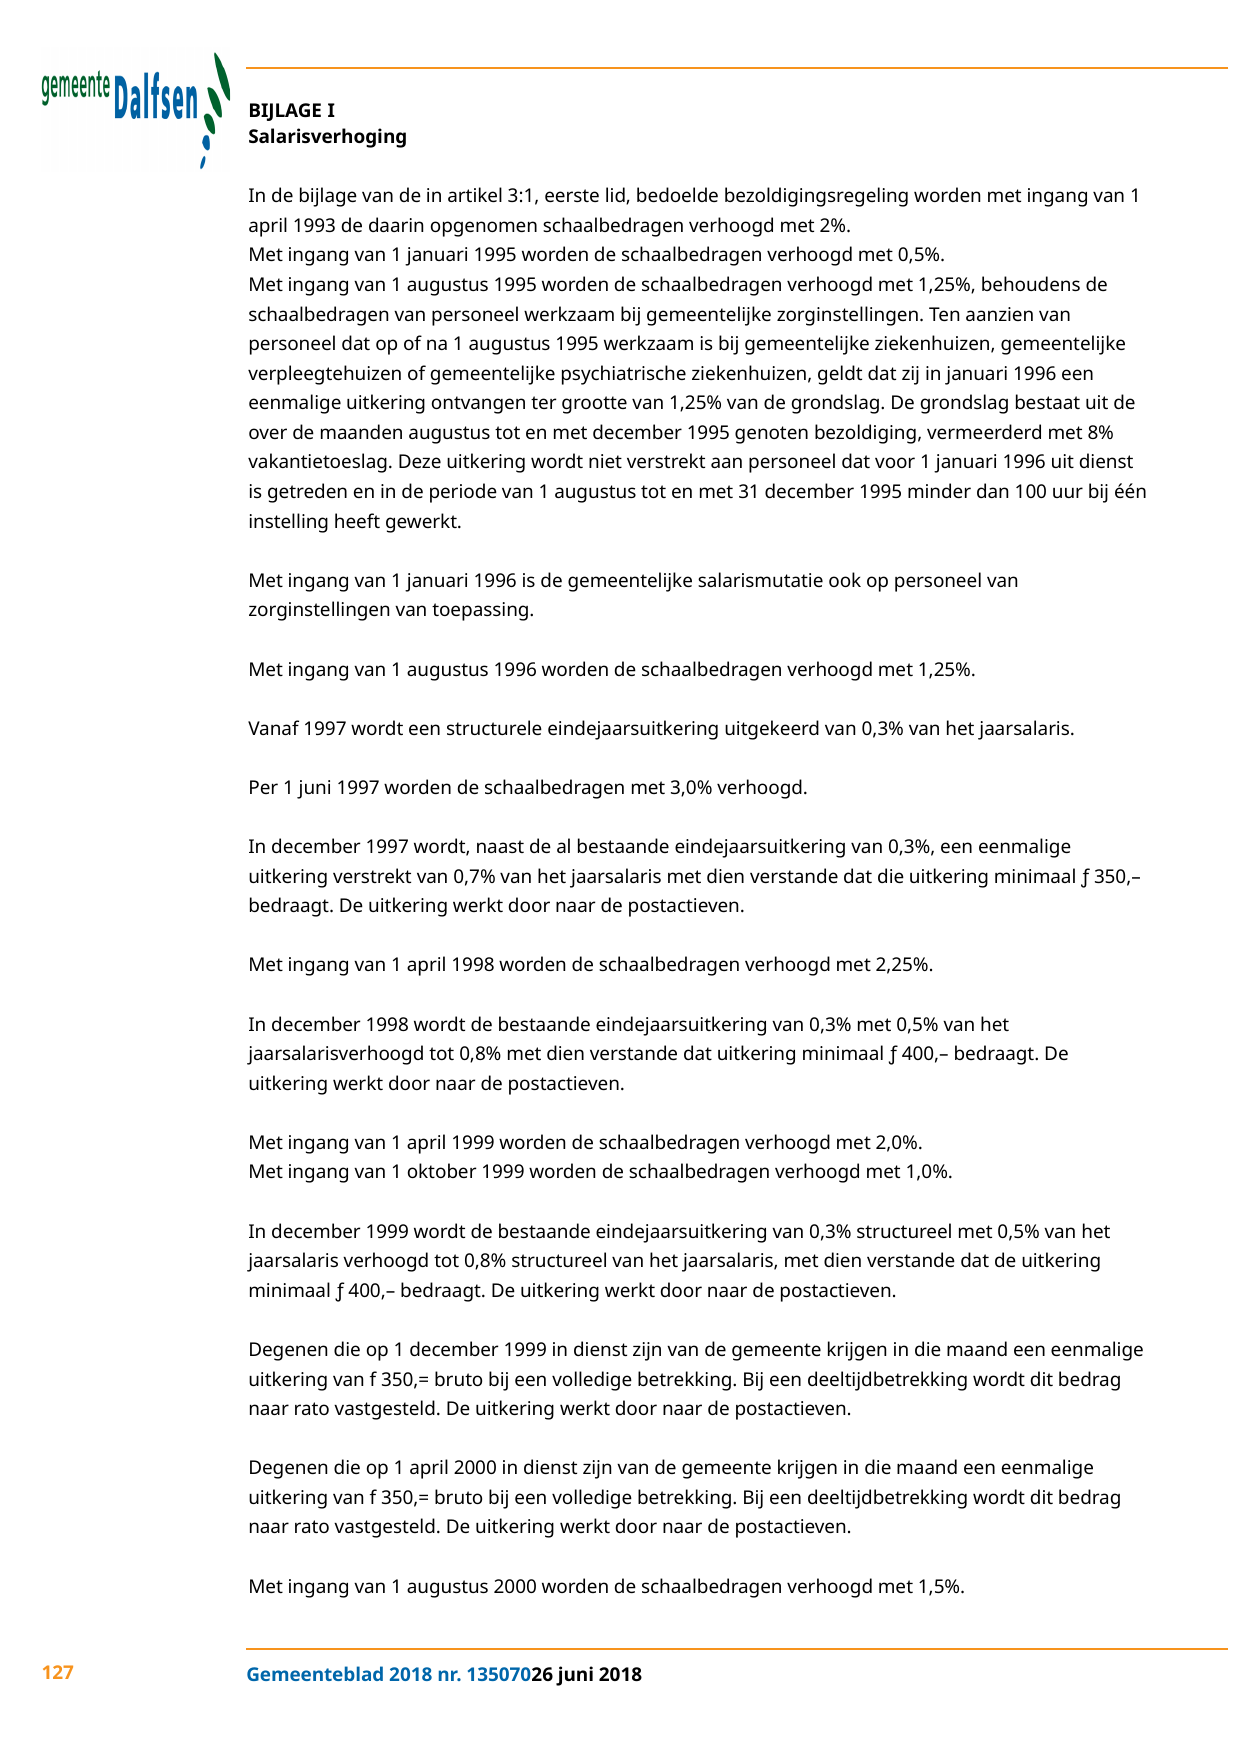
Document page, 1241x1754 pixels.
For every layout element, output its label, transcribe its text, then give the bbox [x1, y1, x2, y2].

text Per 1 juni 1997 worden de schaalbedragen met 3,0% verhoogd. [248, 774, 1152, 800]
text Degenen die op 1 december 1999 in dienst zijn van de gemeente krijgen in die maand een eenmalige uitkering van f 350,= bruto bij een volledige betrekking. Bij een deeltijdbetrekking wordt dit bedrag naar rato vastgesteld. De uitkering werkt door naar de postactieven. [248, 1336, 1152, 1421]
text Met ingang van 1 augustus 1996 worden de schaalbedragen verhoogd met 1,25%. [248, 656, 1152, 682]
text In december 1999 wordt de bestaande eindejaarsuitkering van 0,3% structureel met 0,5% van het jaarsalaris verhoogd tot 0,8% structureel van het jaarsalaris, met dien verstande dat de uitkering minimaal ƒ 400,– bedraagt. De uitkering werkt door naar de postactieven. [248, 1218, 1152, 1303]
text Met ingang van 1 januari 1996 is de gemeentelijke salarismutatie ook op personeel van zorginstellingen van toepassing. [248, 567, 1152, 622]
text Met ingang van 1 augustus 1995 worden de schaalbedragen verhoogd met 1,25%, behoudens de schaalbedragen van personeel werkzaam bij gemeentelijke zorginstellingen. Ten aanzien van personeel dat op of na 1 augustus 1995 werkzaam is bij gemeentelijke ziekenhuizen, gemeentelijke verpleegtehuizen of gemeentelijke psychiatrische ziekenhuizen, geldt dat zij in januari 1996 een eenmalige uitkering ontvangen ter grootte van 1,25% van de grondslag. De grondslag bestaat uit de over de maanden augustus tot en met december 1995 genoten bezoldiging, vermeerderd met 8% vakantietoeslag. Deze uitkering wordt niet verstrekt aan personeel dat voor 1 januari 1996 uit dienst is getreden en in de periode van 1 augustus tot en met 31 december 1995 minder dan 100 uur bij één instelling heeft gewerkt. [248, 271, 1152, 534]
text In december 1997 wordt, naast de al bestaande eindejaarsuitkering van 0,3%, een eenmalige uitkering verstrekt van 0,7% van het jaarsalaris met dien verstande dat die uitkering minimaal ƒ 350,– bedraagt. De uitkering werkt door naar de postactieven. [248, 833, 1152, 918]
text Vanaf 1997 wordt een structurele eindejaarsuitkering uitgekeerd van 0,3% van het jaarsalaris. [248, 715, 1152, 741]
text BIJLAGE I [248, 95, 1152, 123]
text In de bijlage van de in artikel 3:1, eerste lid, bedoelde bezoldigingsregeling worden met ingang van 1 april 1993 de daarin opgenomen schaalbedragen verhoogd met 2%. [248, 182, 1152, 238]
picture [41, 47, 231, 172]
text Met ingang van 1 augustus 2000 worden de schaalbedragen verhoogd met 1,5%. [248, 1573, 1152, 1599]
text Met ingang van 1 april 1999 worden de schaalbedragen verhoogd met 2,0%. [248, 1129, 1152, 1155]
text Met ingang van 1 januari 1995 worden de schaalbedragen verhoogd met 0,5%. [248, 242, 1152, 267]
text Met ingang van 1 april 1998 worden de schaalbedragen verhoogd met 2,25%. [248, 952, 1152, 977]
text Degenen die op 1 april 2000 in dienst zijn van de gemeente krijgen in die maand een eenmalige uitkering van f 350,= bruto bij een volledige betrekking. Bij een deeltijdbetrekking wordt dit bedrag naar rato vastgesteld. De uitkering werkt door naar de postactieven. [248, 1454, 1152, 1539]
text Salarisverhoging [248, 123, 1152, 149]
text In december 1998 wordt de bestaande eindejaarsuitkering van 0,3% met 0,5% van het jaarsalarisverhoogd tot 0,8% met dien verstande dat uitkering minimaal ƒ 400,– bedraagt. De uitkering werkt door naar de postactieven. [248, 1011, 1152, 1096]
text Met ingang van 1 oktober 1999 worden de schaalbedragen verhoogd met 1,0%. [248, 1159, 1152, 1184]
